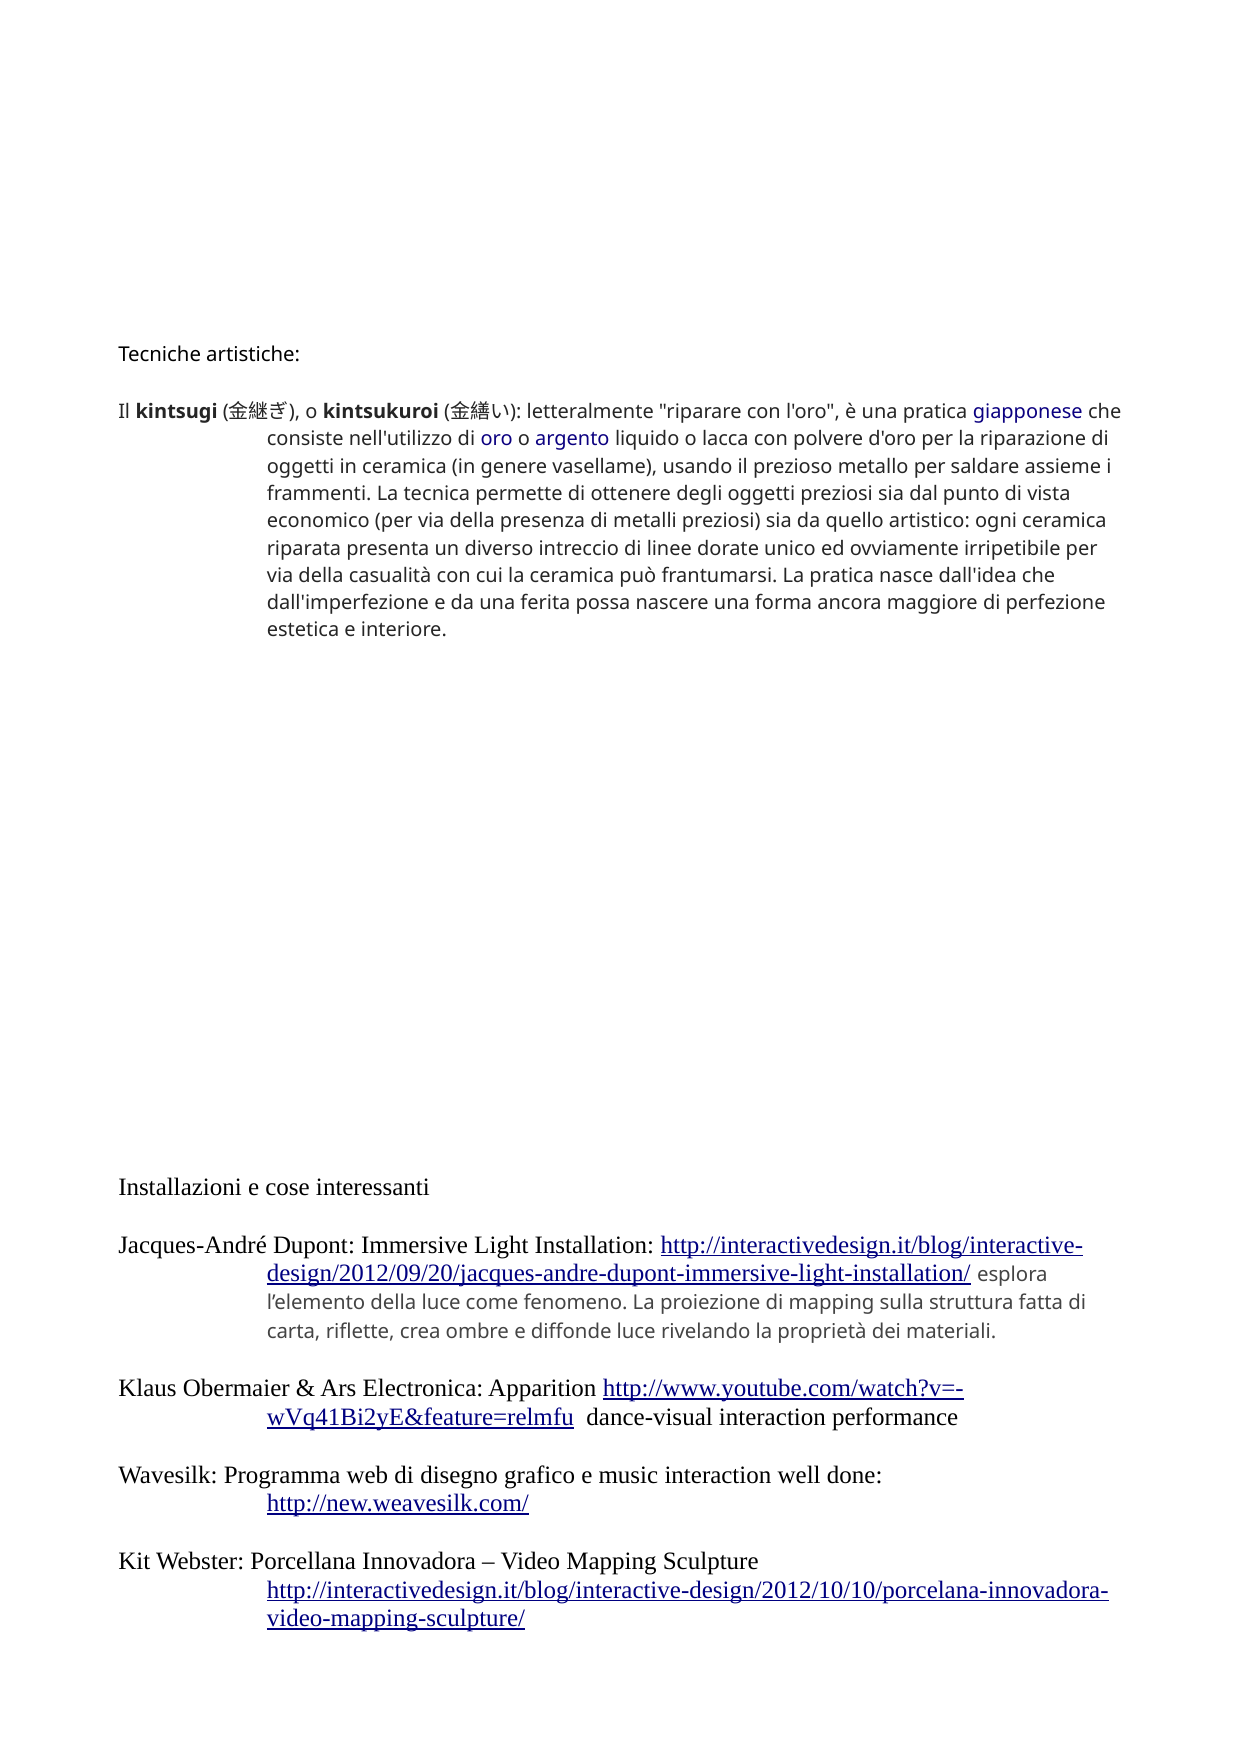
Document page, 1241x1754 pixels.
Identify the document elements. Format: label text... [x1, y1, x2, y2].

text Wavesilk: Programma web di disegno grafico e music interaction well done: http://new.weavesilk.com/ [118, 1460, 1122, 1517]
text Jacques-André Dupont: Immersive Light Installation: http://interactivedesign.it/blog/interactive-design/2012/09/20/jacques-andre-dupont-immersive-light-installation/ esplora l’elemento della luce come fenomeno. La proiezione di mapping sulla struttura fatta di carta, riflette, crea ombre e diffonde luce rivelando la proprietà dei materiali. [118, 1230, 1122, 1345]
text Kit Webster: Porcellana Innovadora – Video Mapping Sculpture http://interactivedesign.it/blog/interactive-design/2012/10/10/porcelana-innovadora-video-mapping-sculpture/ [118, 1546, 1122, 1632]
text Installazioni e cose interessanti [118, 1172, 1122, 1201]
text Klaus Obermaier & Ars Electronica: Apparition http://www.youtube.com/watch?v=-wVq41Bi2yE&feature=relmfu dance-visual interaction performance [118, 1373, 1122, 1431]
text Il kintsugi (金継ぎ), o kintsukuroi (金繕い): letteralmente "riparare con l'oro", è una pratica giapponese che consiste nell'utilizzo di oro o argento liquido o lacca con polvere d'oro per la riparazione di oggetti in ceramica (in genere vasellame), usando il prezioso metallo per saldare assieme i frammenti. La tecnica permette di ottenere degli oggetti preziosi sia dal punto di vista economico (per via della presenza di metalli preziosi) sia da quello artistico: ogni ceramica riparata presenta un diverso intreccio di linee dorate unico ed ovviamente irripetibile per via della casualità con cui la ceramica può frantumarsi. La pratica nasce dall'idea che dall'imperfezione e da una ferita possa nascere una forma ancora maggiore di perfezione estetica e interiore. [118, 395, 1122, 643]
text Tecniche artistiche: [118, 340, 1122, 367]
